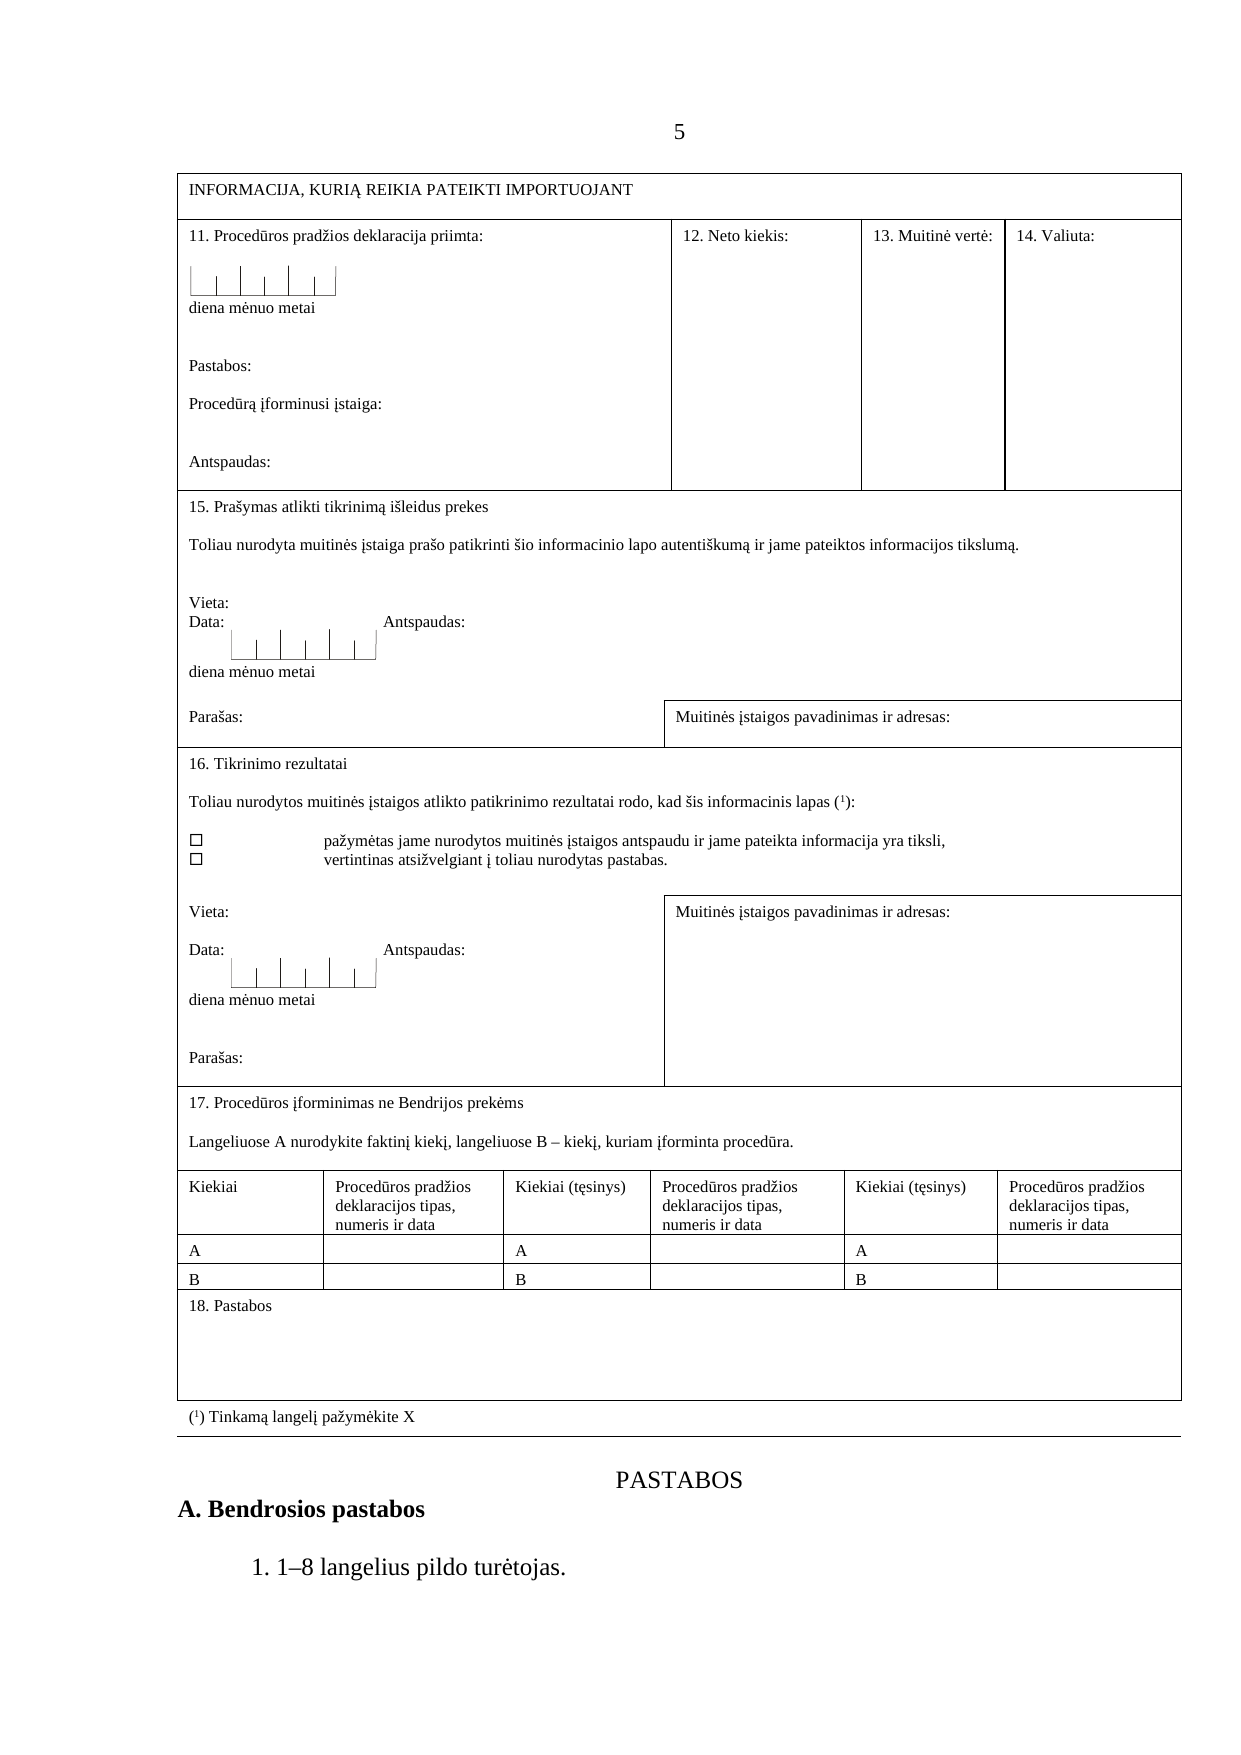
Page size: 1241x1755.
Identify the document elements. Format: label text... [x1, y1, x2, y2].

table_cell Parašas: [178, 700, 664, 747]
table_cell 13. Muitinė vertė: [862, 220, 1004, 490]
table_cell A [504, 1235, 650, 1263]
table_cell 14. Valiuta: [1006, 220, 1181, 490]
table_cell [651, 1235, 844, 1263]
table_cell [324, 1235, 503, 1263]
table_cell Muitinės įstaigos pavadinimas ir adresas: [665, 701, 1181, 747]
table_cell Kiekiai (tęsinys) [504, 1171, 650, 1234]
table_cell INFORMACIJA, KURIĄ REIKIA PATEIKTI IMPORTUOJANT [178, 174, 1181, 218]
text 1. 1–8 langelius pildo turėtojas. [177, 1552, 1181, 1581]
table_cell 11. Procedūros pradžios deklaracija priimta: diena mėnuo metai Pastabos: Procedūrą įforminusi įstaiga: Antspaudas: [178, 220, 671, 490]
table_cell Procedūros pradžios deklaracijos tipas, numeris ir data [998, 1171, 1181, 1234]
table_cell Procedūros pradžios deklaracijos tipas, numeris ir data [651, 1171, 844, 1234]
table_cell A [845, 1235, 997, 1263]
table_cell 16. Tikrinimo rezultatai Toliau nurodytos muitinės įstaigos atlikto patikrinimo rezultatai rodo, kad šis informacinis lapas (1): £ pažymėtas jame nurodytos muitinės įstaigos antspaudu ir jame pateikta informacija yra tiksli, £ vertintinas atsižvelgiant į toliau nurodytas pastabas. [178, 748, 1181, 895]
table_cell 17. Procedūros įforminimas ne Bendrijos prekėms Langeliuose A nurodykite faktinį kiekį, langeliuose B – kiekį, kuriam įforminta procedūra. [178, 1087, 1181, 1170]
table_cell [324, 1264, 503, 1289]
table_cell Muitinės įstaigos pavadinimas ir adresas: [665, 896, 1181, 1086]
table_cell 15. Prašymas atlikti tikrinimą išleidus prekes Toliau nurodyta muitinės įstaiga prašo patikrinti šio informacinio lapo autentiškumą ir jame pateiktos informacijos tikslumą. Vieta: Data: Antspaudas: diena mėnuo metai [178, 491, 1181, 700]
table_cell Procedūros pradžios deklaracijos tipas, numeris ir data [324, 1171, 503, 1234]
table_cell B [845, 1264, 997, 1289]
table_cell [998, 1235, 1181, 1263]
table_cell [651, 1264, 844, 1289]
table_cell (1) Tinkamą langelį pažymėkite X [177, 1401, 1181, 1436]
table_cell Vieta: Data: Antspaudas: diena mėnuo metai Parašas: [178, 895, 664, 1086]
text PASTABOS [177, 1466, 1181, 1494]
table_cell Kiekiai [178, 1171, 323, 1234]
table_cell B [178, 1264, 323, 1289]
text A. Bendrosios pastabos [177, 1494, 1181, 1523]
table_cell A [178, 1235, 323, 1263]
table_cell B [504, 1264, 650, 1289]
table_cell Kiekiai (tęsinys) [845, 1171, 997, 1234]
table_cell 18. Pastabos [178, 1290, 1181, 1400]
table_cell [998, 1264, 1181, 1289]
table_cell 12. Neto kiekis: [672, 220, 861, 490]
